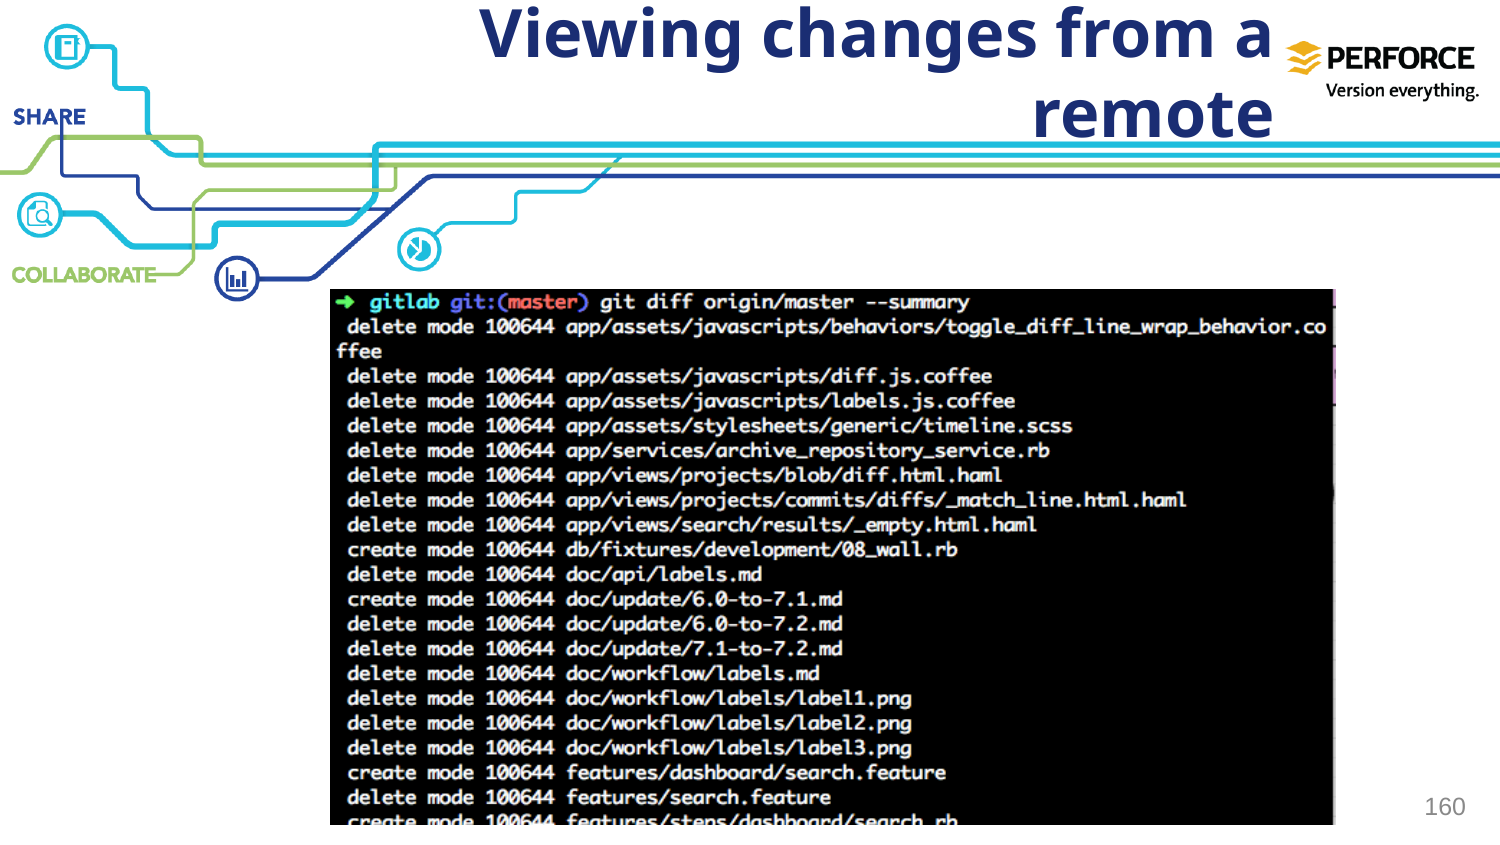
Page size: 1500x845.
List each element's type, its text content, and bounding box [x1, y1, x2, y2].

picture [0, 0, 1500, 845]
title Viewing changes from a remote [240, 0, 1291, 198]
text_box [1131, 782, 1482, 828]
